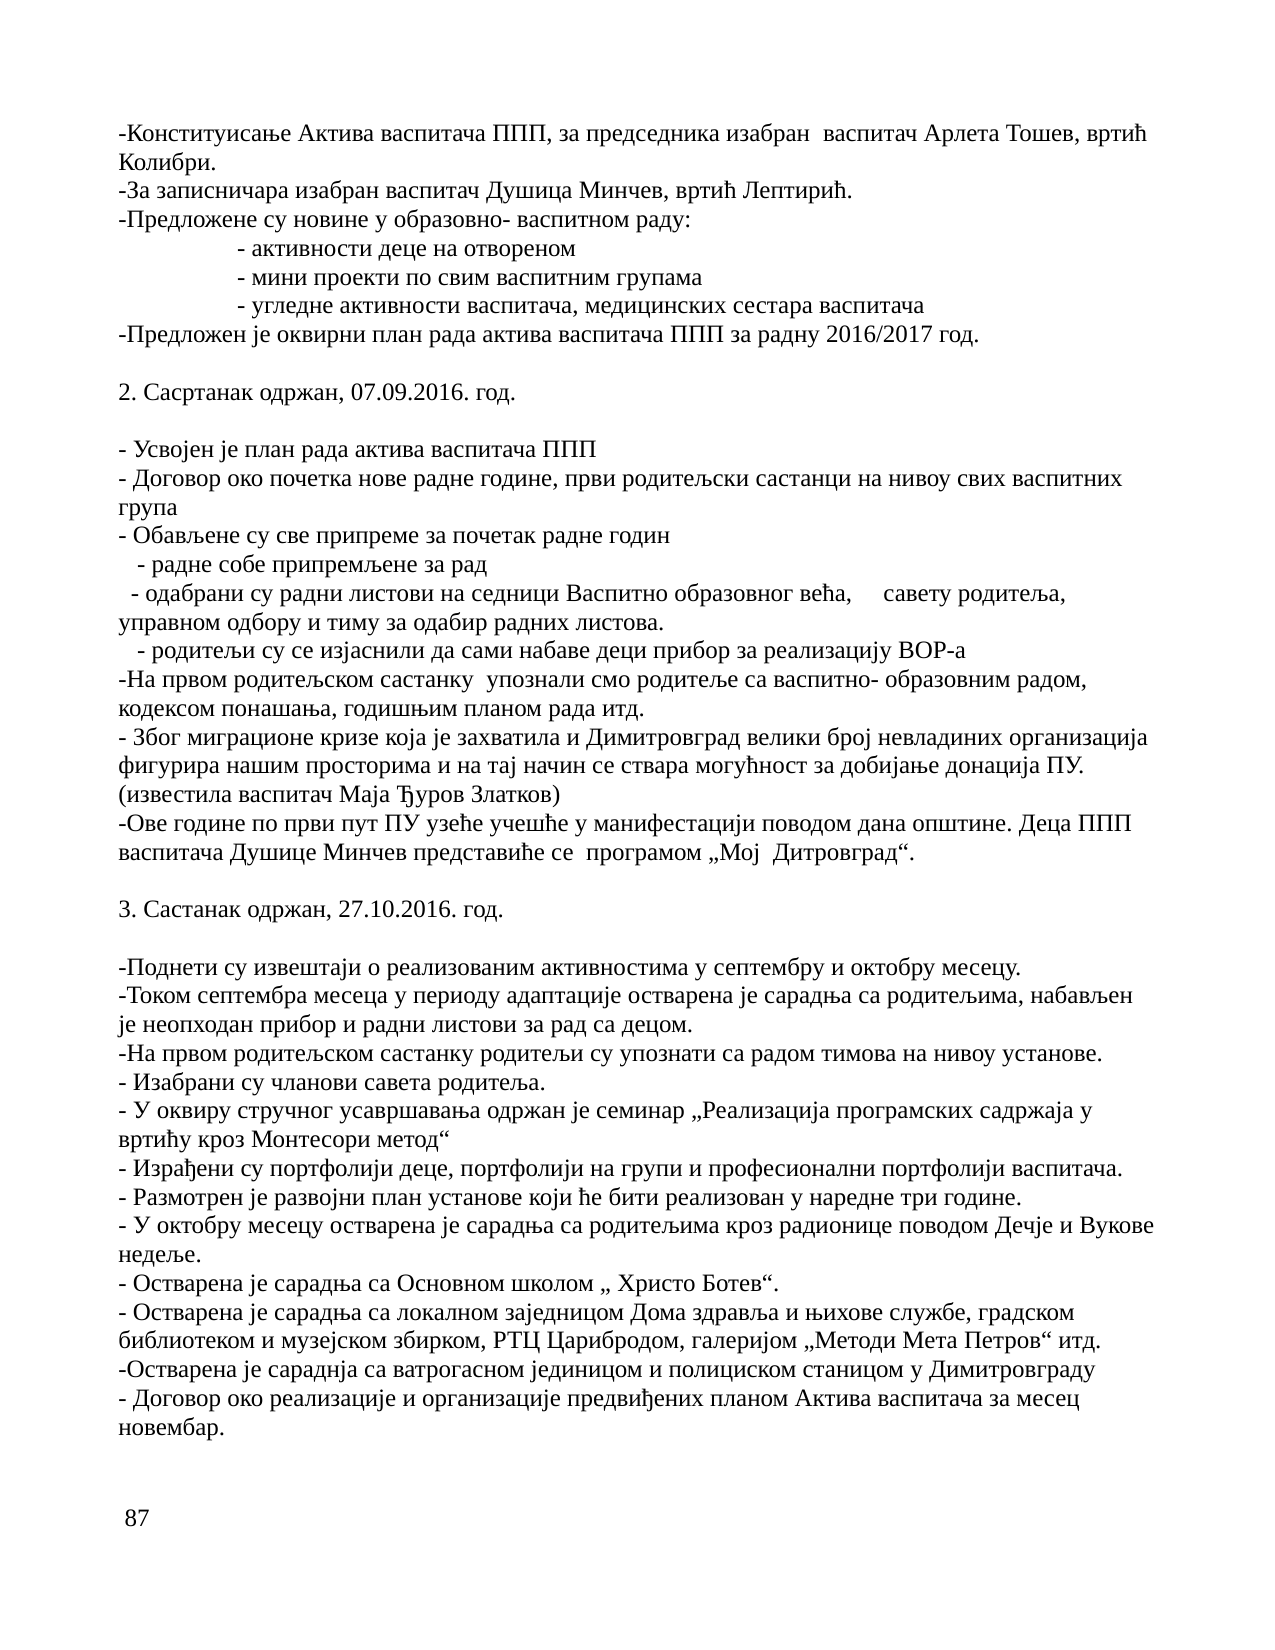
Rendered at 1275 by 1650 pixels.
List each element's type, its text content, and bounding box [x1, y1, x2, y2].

text - Због миграционе кризе која је захватила и Димитровград велики број невладиних организација фигурира нашим просторима и на тај начин се ствара могућност за добијање донација ПУ.(известила васпитач Маја Ђуров Златков) [118, 722, 1157, 808]
text - родитељи су се изјаснили да сами набаве деци прибор за реализацију ВОР-а [118, 636, 1157, 664]
text -Поднети су извештаји о реализованим активностима у септембру и октобру месецу. [118, 952, 1157, 981]
text -Предложене су новине у образовно- васпитном раду: [118, 204, 1157, 233]
text -Током септембра месеца у периоду адаптације остварена је сарадња са родитељима, набављен је неопходан прибор и радни листови за рад са децом. [118, 981, 1157, 1038]
text -На првом родитељском састанку родитељи су упознати са радом тимова на нивоу установе. [118, 1038, 1157, 1067]
text - Договор око почетка нове радне године, први родитељски састанци на нивоу свих васпитних група [118, 463, 1157, 521]
text 2. Сасртанак одржан, 07.09.2016. год. [118, 377, 1157, 406]
text - Остварена је сарадња са локалном заједницом Дома здравља и њихове службе, градском библиотеком и музејском збирком, РТЦ Царибродом, галеријом „Методи Мета Петров“ итд. [118, 1297, 1157, 1354]
text - Договор око реализације и организације предвиђених планом Актива васпитача за месец новембар. [118, 1383, 1157, 1441]
text - Размотрен је развојни план установе који ће бити реализован у наредне три године. [118, 1182, 1157, 1211]
text -На првом родитељском састанку упознали смо родитеље са васпитно- образовним радом, кодексом понашања, годишњим планом рада итд. [118, 664, 1157, 722]
text -Остварена је сараднја са ватрогасном јединицом и полициском станицом у Димитровграду [118, 1354, 1157, 1383]
text - Усвојен је план рада актива васпитача ППП [118, 434, 1157, 463]
text -Предложен је оквирни план рада актива васпитача ППП за радну 2016/2017 год. [118, 319, 1157, 348]
text -Конституисање Актива васпитача ППП, за председника изабран васпитач Арлета Тошев, вртић Колибри. [118, 118, 1157, 176]
text - Обављене су све припреме за почетак радне годин [118, 521, 1157, 549]
text -За записничара изабран васпитач Душица Минчев, вртић Лептирић. [118, 176, 1157, 204]
text - Израђени су портфолији деце, портфолији на групи и професионални портфолији васпитача. [118, 1153, 1157, 1182]
text - одабрани су радни листови на седници Васпитно образовног већа, савету родитеља, управном одбору и тиму за одабир радних листова. [118, 578, 1157, 636]
text - У октобру месецу остварена је сарадња са родитељима кроз радионице поводом Дечје и Вукове недеље. [118, 1211, 1157, 1268]
text 3. Састанак одржан, 27.10.2016. год. [118, 894, 1157, 923]
text - У оквиру стручног усавршавања одржан је семинар „Реализација програмских садржаја у вртићу кроз Монтесори метод“ [118, 1096, 1157, 1153]
text - Изабрани су чланови савета родитеља. [118, 1067, 1157, 1096]
text - Остварена је сарадња са Основном школом „ Христо Ботев“. [118, 1268, 1157, 1297]
text - активности деце на отвореном [118, 233, 1157, 262]
text - мини проекти по свим васпитним групама [118, 262, 1157, 291]
text - радне собе припремљене за рад [118, 549, 1157, 578]
text -Ове године по први пут ПУ узеће учешће у манифестацији поводом дана општине. Деца ППП васпитача Душице Минчев представиће се програмом „Мој Дитровград“. [118, 808, 1157, 866]
text - угледне активности васпитача, медицинских сестара васпитача [118, 291, 1157, 319]
